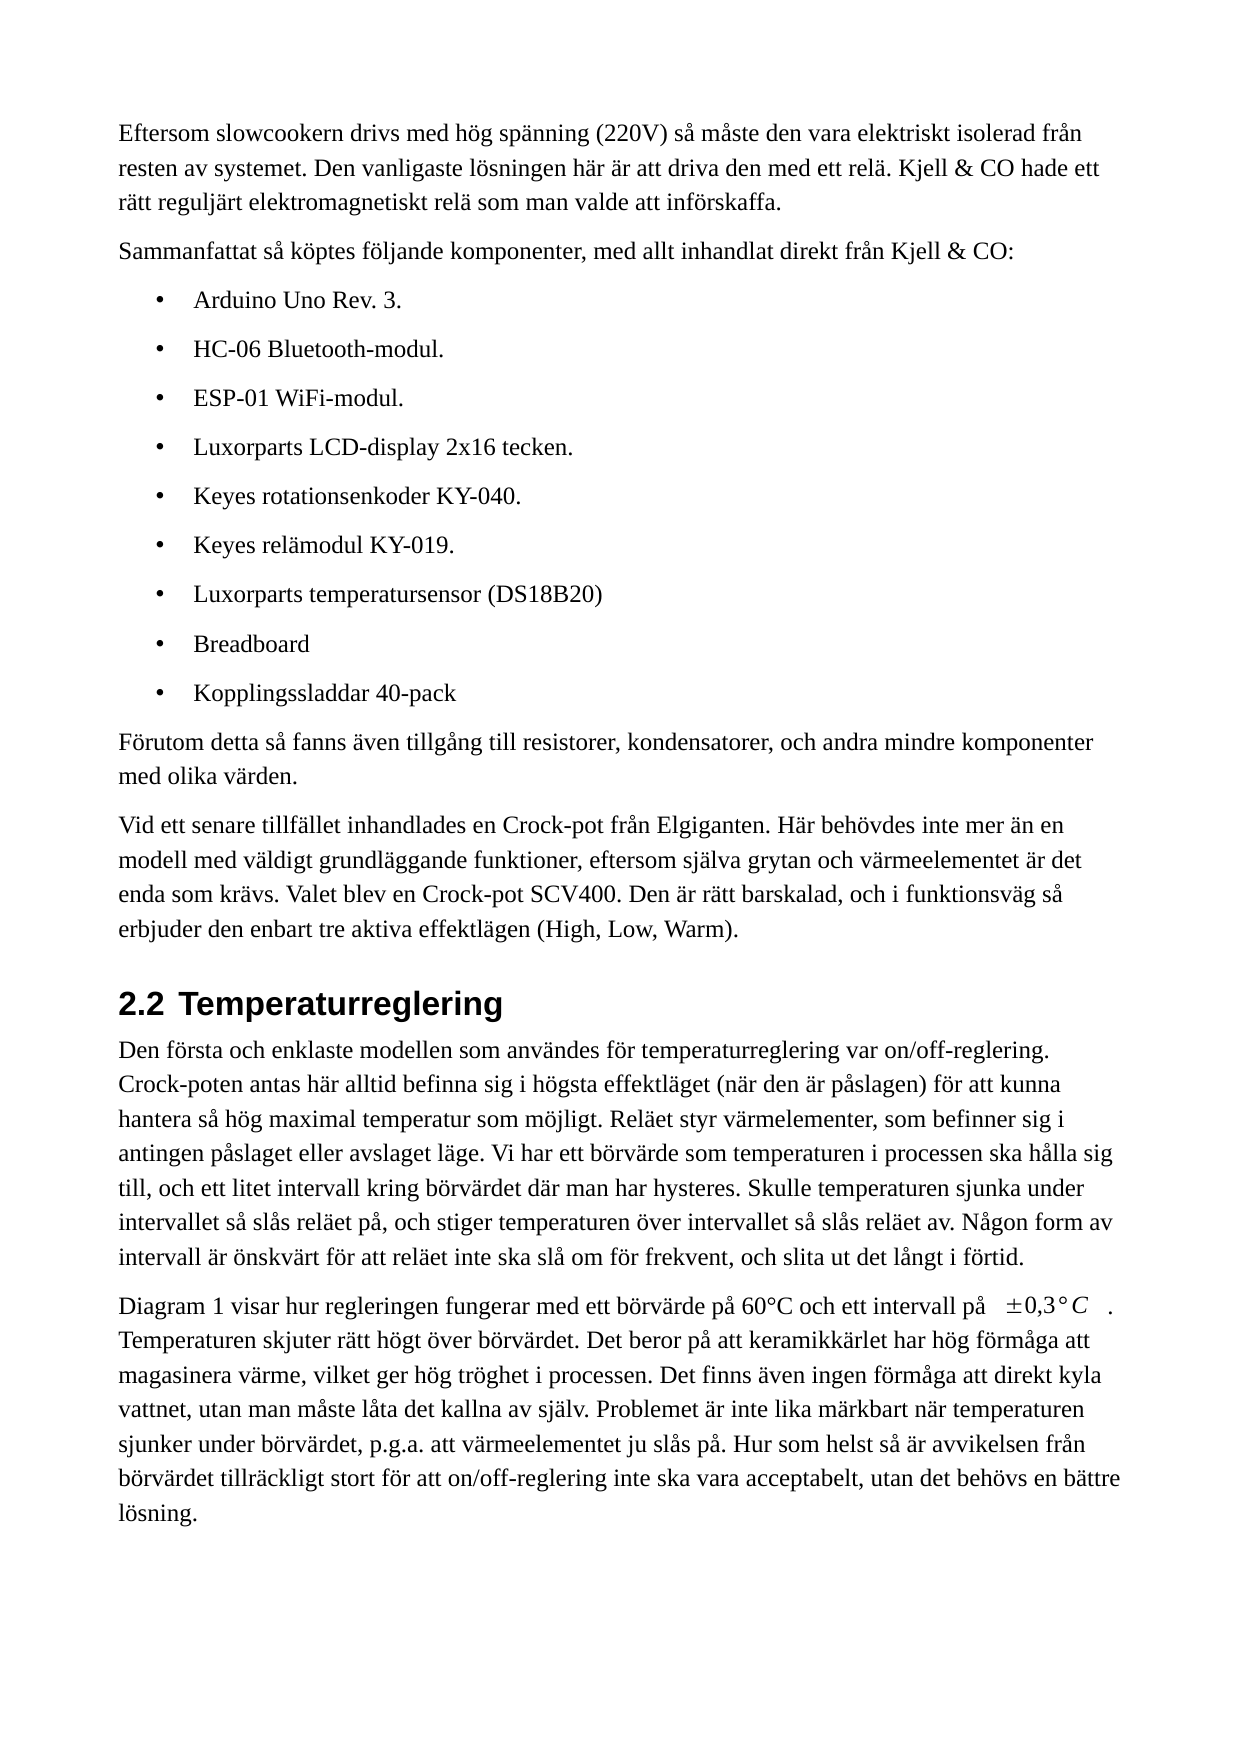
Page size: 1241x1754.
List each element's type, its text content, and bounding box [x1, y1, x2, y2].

list Keyes rotationsenkoder KY-040. [156, 481, 1122, 510]
list Breadboard [156, 629, 1122, 657]
text Den första och enklaste modellen som användes för temperaturreglering var on/off-reglering. Crock-poten antas här alltid befinna sig i högsta effektläget (när den är påslagen) för att kunna hantera så hög maximal temperatur som möjligt. Reläet styr värmelementer, som befinner sig i antingen påslaget eller avslaget läge. Vi har ett börvärde som temperaturen i processen ska hålla sig till, och ett litet intervall kring börvärdet där man har hysteres. Skulle temperaturen sjunka under intervallet så slås reläet på, och stiger temperaturen över intervallet så slås reläet av. Någon form av intervall är önskvärt för att reläet inte ska slå om för frekvent, och slita ut det långt i förtid. [118, 1035, 1122, 1270]
list Luxorparts LCD-display 2x16 tecken. [156, 432, 1122, 461]
text Eftersom slowcookern drivs med hög spänning (220V) så måste den vara elektriskt isolerad från resten av systemet. Den vanligaste lösningen här är att driva den med ett relä. Kjell & CO hade ett rätt reguljärt elektromagnetiskt relä som man valde att införskaffa. [118, 118, 1122, 216]
text Förutom detta så fanns även tillgång till resistorer, kondensatorer, och andra mindre komponenter med olika värden. [118, 727, 1122, 790]
list ESP-01 WiFi-modul. [156, 383, 1122, 412]
subtitle Temperaturreglering [118, 984, 1122, 1022]
list HC-06 Bluetooth-modul. [156, 334, 1122, 363]
list Arduino Uno Rev. 3. [156, 285, 1122, 314]
text Vid ett senare tillfället inhandlades en Crock-pot från Elgiganten. Här behövdes inte mer än en modell med väldigt grundläggande funktioner, eftersom själva grytan och värmeelementet är det enda som krävs. Valet blev en Crock-pot SCV400. Den är rätt barskalad, och i funktionsväg så erbjuder den enbart tre aktiva effektlägen (High, Low, Warm). [118, 810, 1122, 942]
list Kopplingssladdar 40-pack [156, 678, 1122, 706]
text Diagram 1 visar hur regleringen fungerar med ett börvärde på 60°C och ett intervall på. Temperaturen skjuter rätt högt över börvärdet. Det beror på att keramikkärlet har hög förmåga att magasinera värme, vilket ger hög tröghet i processen. Det finns även ingen förmåga att direkt kyla vattnet, utan man måste låta det kallna av själv. Problemet är inte lika märkbart när temperaturen sjunker under börvärdet, p.g.a. att värmeelementet ju slås på. Hur som helst så är avvikelsen från börvärdet tillräckligt stort för att on/off-reglering inte ska vara acceptabelt, utan det behövs en bättre lösning. [118, 1291, 1122, 1526]
text Sammanfattat så köptes följande komponenter, med allt inhandlat direkt från Kjell & CO: [118, 236, 1122, 265]
list Luxorparts temperatursensor (DS18B20) [156, 579, 1122, 608]
list Keyes relämodul KY-019. [156, 531, 1122, 559]
